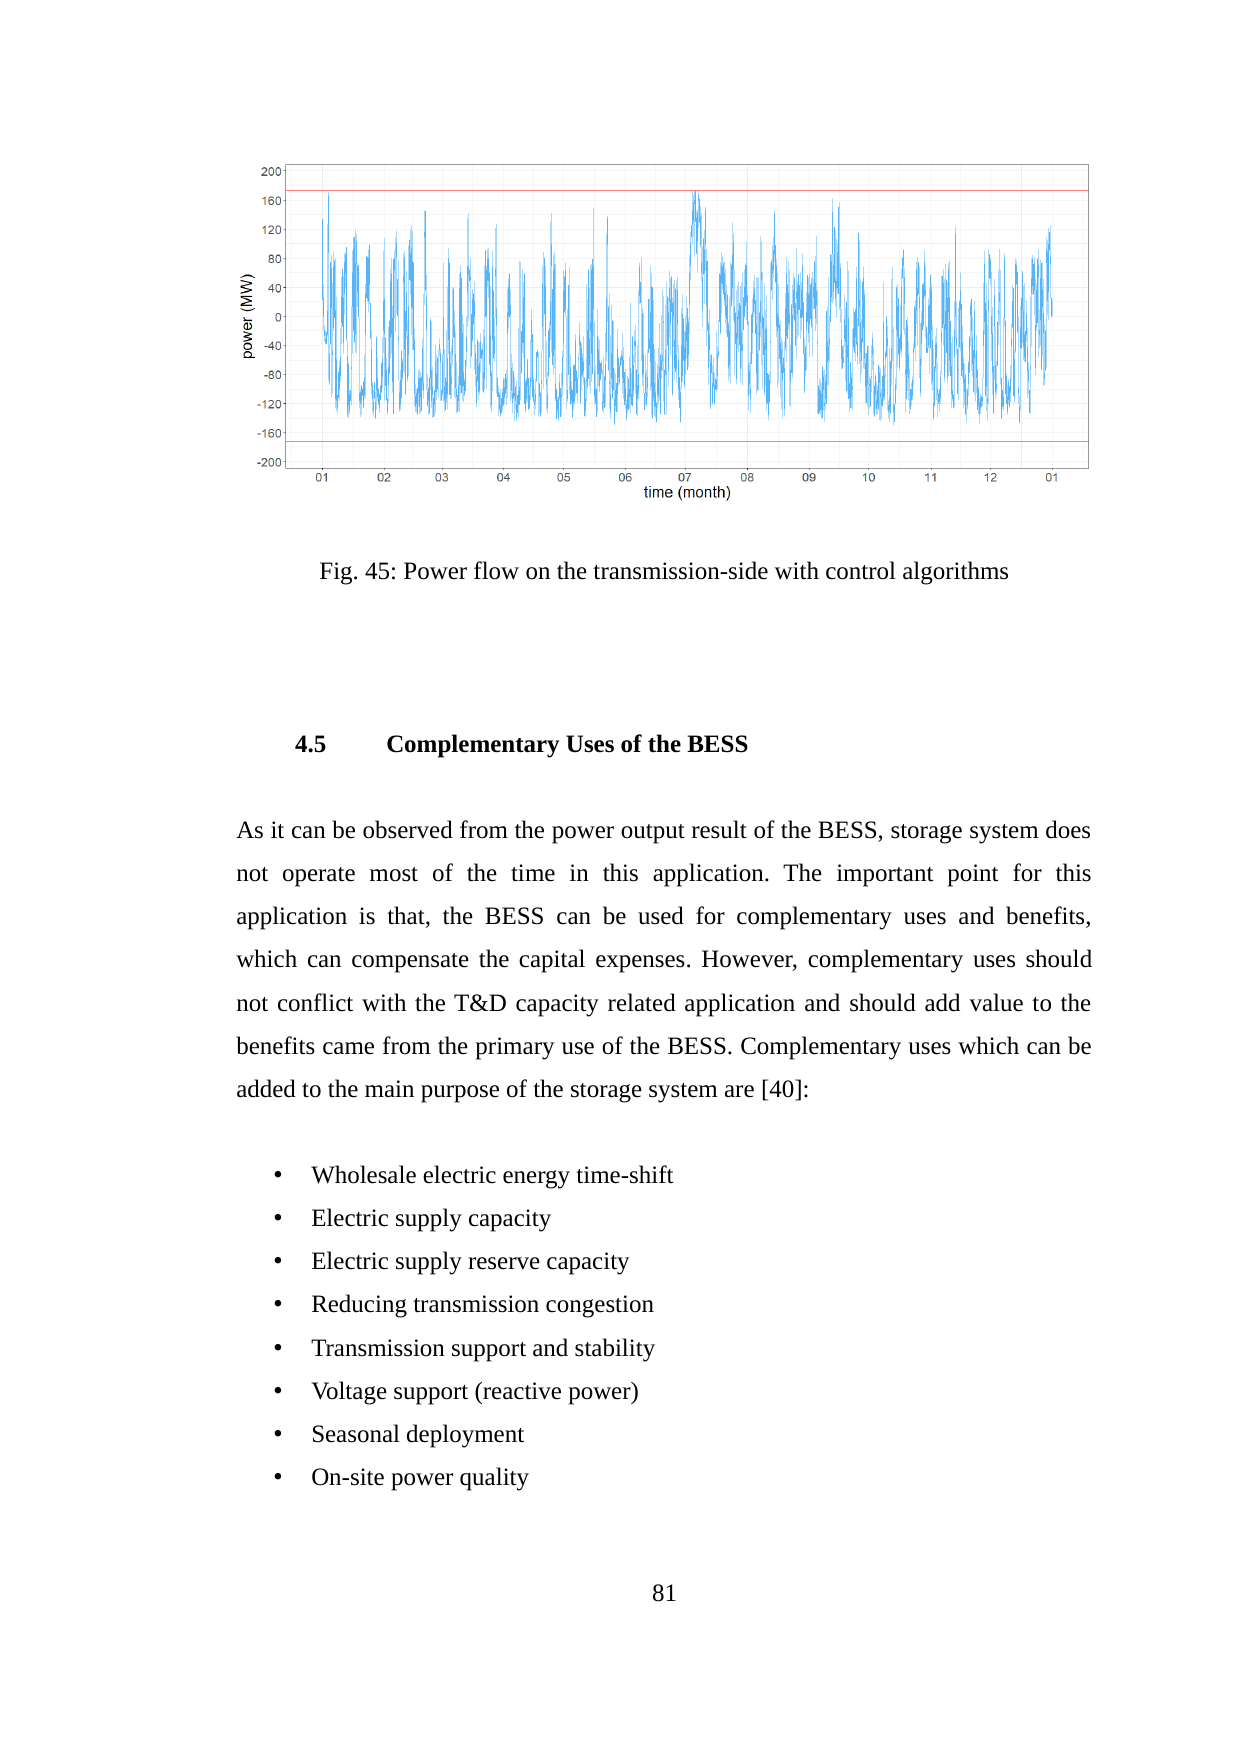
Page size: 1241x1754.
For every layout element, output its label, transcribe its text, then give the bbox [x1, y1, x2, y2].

list Wholesale electric energy time-shift [273, 1160, 1093, 1189]
list On-site power quality [273, 1462, 1093, 1491]
list Electric supply capacity [273, 1203, 1093, 1232]
text Fig. 45: Power flow on the transmission-side with control algorithms [236, 556, 1093, 585]
list Electric supply reserve capacity [273, 1246, 1093, 1275]
picture [236, 160, 1093, 503]
list Complementary Uses of the BESS [295, 729, 1093, 758]
list Transmission support and stability [273, 1333, 1093, 1361]
text As it can be observed from the power output result of the BESS, storage system does not operate most of the time in this application. The important point for this application is that, the BESS can be used for complementary uses and benefits, which can compensate the capital expenses. However, complementary uses should not conflict with the T&D capacity related application and should add value to the benefits came from the primary use of the BESS. Complementary uses which can be added to the main purpose of the storage system are [40]⁠: [236, 815, 1093, 1103]
list Seasonal deployment [273, 1419, 1093, 1448]
list Voltage support (reactive power) [273, 1376, 1093, 1404]
list Reducing transmission congestion [273, 1289, 1093, 1318]
